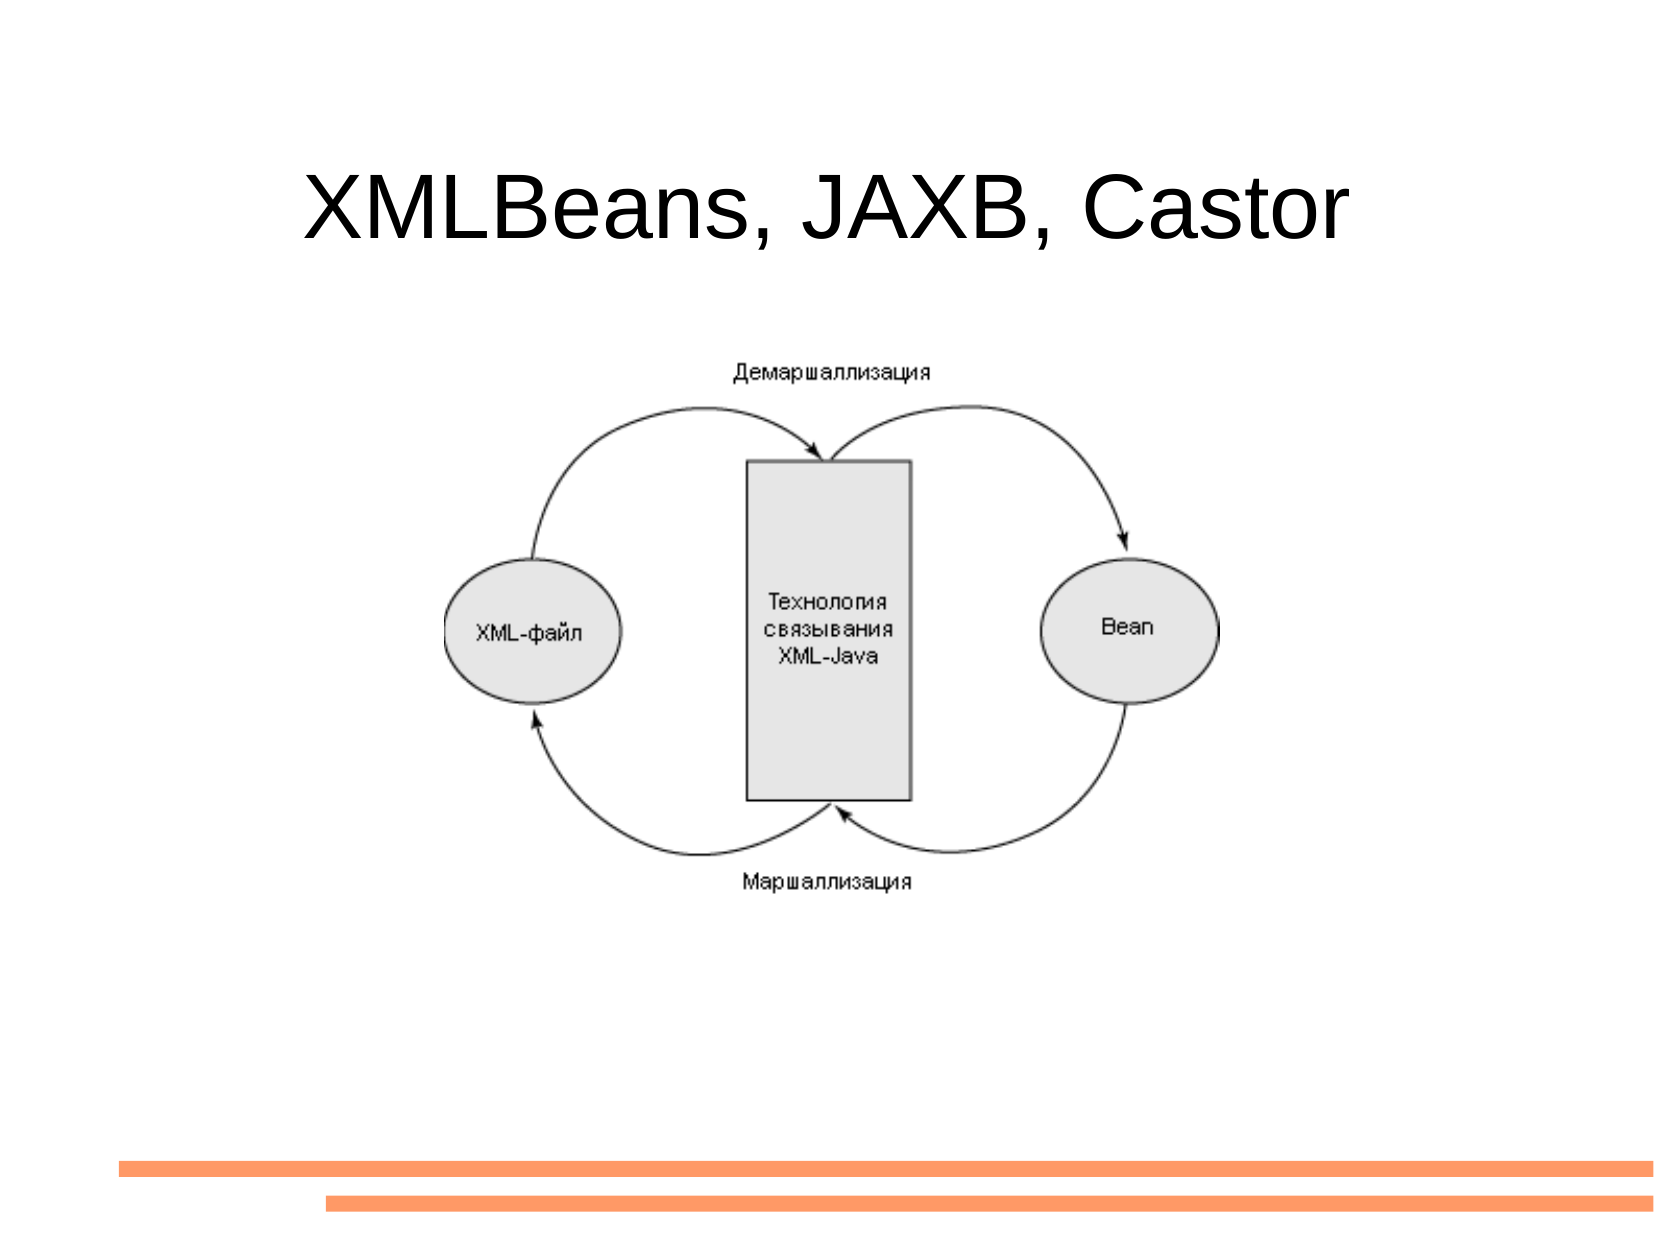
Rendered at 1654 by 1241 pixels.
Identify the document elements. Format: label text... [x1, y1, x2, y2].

picture [444, 349, 1220, 896]
title XMLBeans, JAXB, Castor [121, 110, 1534, 303]
